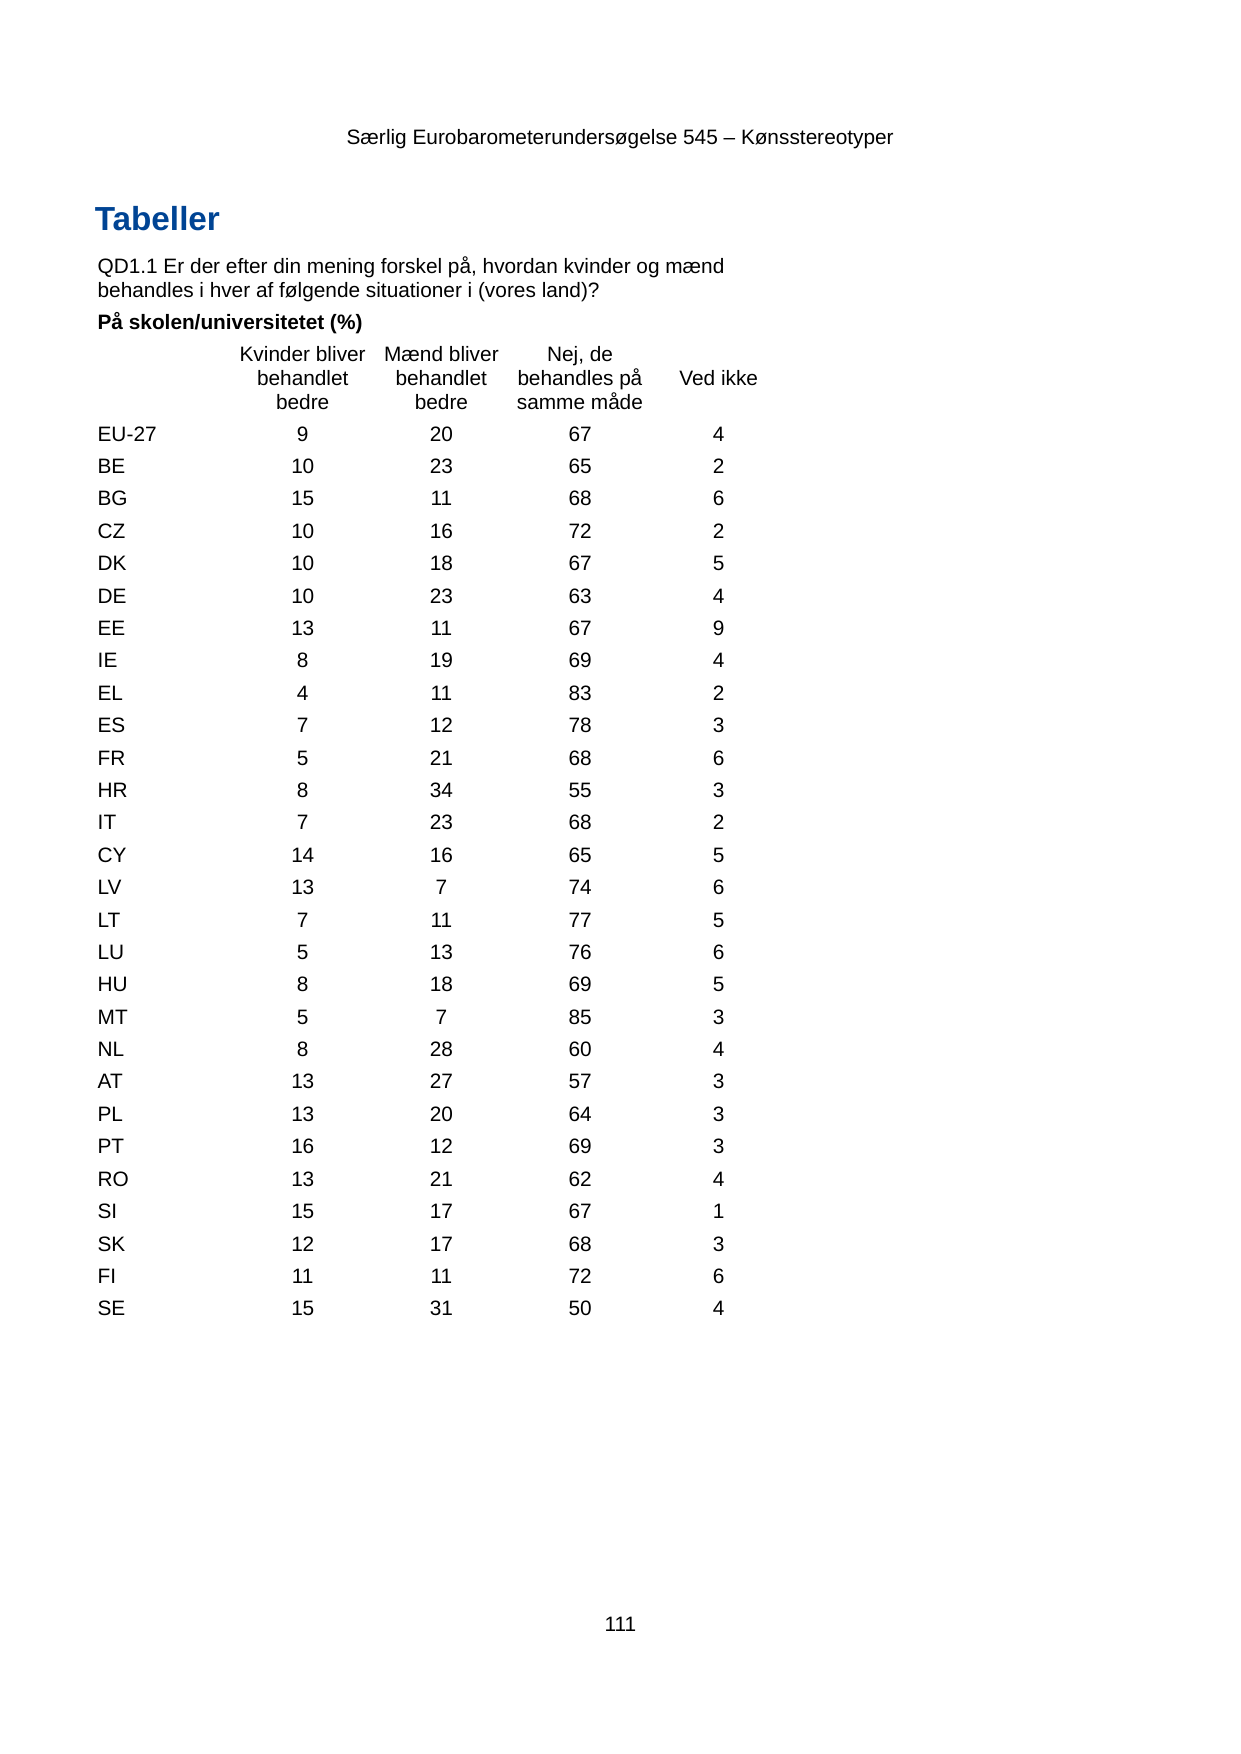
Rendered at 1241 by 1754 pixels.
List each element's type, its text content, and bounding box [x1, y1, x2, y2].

table_cell 78 [510, 709, 649, 741]
table_cell DE [95, 579, 233, 612]
table_cell 28 [372, 1033, 510, 1065]
table_cell 3 [649, 1227, 788, 1259]
table_cell 8 [233, 644, 372, 676]
table_cell 13 [233, 1065, 372, 1098]
table_cell 68 [510, 1227, 649, 1259]
table_cell IE [95, 644, 233, 676]
table_cell 57 [510, 1065, 649, 1098]
table_cell 3 [649, 709, 788, 741]
table_cell 23 [372, 579, 510, 612]
table_cell CY [95, 839, 233, 871]
table_cell 21 [372, 741, 510, 774]
table_cell 18 [372, 547, 510, 579]
table_cell 69 [510, 644, 649, 676]
table_cell 7 [233, 709, 372, 741]
table_cell Ved ikke [649, 338, 788, 417]
table_cell 2 [649, 450, 788, 482]
table_cell 17 [372, 1227, 510, 1259]
table_cell FI [95, 1260, 233, 1292]
table_cell 5 [233, 936, 372, 968]
table_cell 10 [233, 547, 372, 579]
table_cell 67 [510, 612, 649, 644]
table_cell Mænd bliver behandlet bedre [372, 338, 510, 417]
table_cell 15 [233, 482, 372, 514]
table_cell CZ [95, 515, 233, 547]
table_cell 4 [233, 676, 372, 709]
table_cell 16 [372, 839, 510, 871]
table_cell LV [95, 871, 233, 903]
table_cell 13 [233, 871, 372, 903]
table_cell 10 [233, 450, 372, 482]
table_cell 16 [372, 515, 510, 547]
table_cell 1 [649, 1195, 788, 1227]
table_cell 11 [372, 1260, 510, 1292]
table_cell 6 [649, 936, 788, 968]
table_cell 11 [372, 903, 510, 936]
table_cell RO [95, 1163, 233, 1195]
table_cell 55 [510, 774, 649, 806]
table_cell EL [95, 676, 233, 709]
table_cell 67 [510, 417, 649, 450]
table_cell 3 [649, 1000, 788, 1033]
table_cell 2 [649, 515, 788, 547]
table_cell 65 [510, 450, 649, 482]
table_cell 6 [649, 741, 788, 774]
table_cell 6 [649, 1260, 788, 1292]
table_cell 68 [510, 806, 649, 838]
table_cell Kvinder bliver behandlet bedre [233, 338, 372, 417]
table_cell 12 [233, 1227, 372, 1259]
table_cell 50 [510, 1292, 649, 1324]
table_cell PT [95, 1130, 233, 1162]
table_cell 34 [372, 774, 510, 806]
table_cell 4 [649, 644, 788, 676]
table_cell 3 [649, 774, 788, 806]
table_cell 5 [233, 1000, 372, 1033]
table_cell 5 [649, 903, 788, 936]
table_cell 7 [233, 903, 372, 936]
table_cell 4 [649, 1033, 788, 1065]
table_cell MT [95, 1000, 233, 1033]
table_cell 9 [649, 612, 788, 644]
table_cell 4 [649, 417, 788, 450]
table_cell 5 [233, 741, 372, 774]
table_cell 31 [372, 1292, 510, 1324]
table_cell 83 [510, 676, 649, 709]
table_cell 13 [233, 612, 372, 644]
table_cell 3 [649, 1130, 788, 1162]
table_cell SK [95, 1227, 233, 1259]
table_cell 63 [510, 579, 649, 612]
table_cell SI [95, 1195, 233, 1227]
table_cell 68 [510, 482, 649, 514]
table_cell 4 [649, 579, 788, 612]
table_cell 13 [372, 936, 510, 968]
table_cell 21 [372, 1163, 510, 1195]
table_cell NL [95, 1033, 233, 1065]
table_cell HU [95, 968, 233, 1000]
table_cell 67 [510, 1195, 649, 1227]
table_cell 5 [649, 839, 788, 871]
table_cell 72 [510, 515, 649, 547]
table_cell 27 [372, 1065, 510, 1098]
table_cell 12 [372, 709, 510, 741]
table_cell 15 [233, 1195, 372, 1227]
table_cell 64 [510, 1098, 649, 1130]
table_cell 68 [510, 741, 649, 774]
table_cell 69 [510, 968, 649, 1000]
table_cell 67 [510, 547, 649, 579]
table_cell 7 [233, 806, 372, 838]
table_cell HR [95, 774, 233, 806]
table_cell 2 [649, 806, 788, 838]
table_cell 62 [510, 1163, 649, 1195]
table_cell BG [95, 482, 233, 514]
subtitle Tabeller [94, 199, 1146, 237]
table_cell Nej, de behandles på samme måde [510, 338, 649, 417]
table_cell 2 [649, 676, 788, 709]
table_cell 23 [372, 806, 510, 838]
table_cell 72 [510, 1260, 649, 1292]
table_cell 9 [233, 417, 372, 450]
table_cell 13 [233, 1163, 372, 1195]
table_cell 8 [233, 774, 372, 806]
table_cell På skolen/universitetet (%) [95, 306, 788, 338]
table_cell [95, 338, 233, 417]
table_cell 6 [649, 482, 788, 514]
table_cell 17 [372, 1195, 510, 1227]
table_cell 5 [649, 547, 788, 579]
table_cell 3 [649, 1098, 788, 1130]
table_cell 11 [372, 612, 510, 644]
table_cell IT [95, 806, 233, 838]
table_cell 7 [372, 1000, 510, 1033]
table_cell 10 [233, 579, 372, 612]
table_cell 60 [510, 1033, 649, 1065]
table_cell 65 [510, 839, 649, 871]
table_cell 69 [510, 1130, 649, 1162]
table_cell 8 [233, 968, 372, 1000]
table_cell 18 [372, 968, 510, 1000]
table_cell 23 [372, 450, 510, 482]
table_cell 16 [233, 1130, 372, 1162]
table_cell 12 [372, 1130, 510, 1162]
table_cell SE [95, 1292, 233, 1324]
table_cell 19 [372, 644, 510, 676]
table_cell BE [95, 450, 233, 482]
table_cell 14 [233, 839, 372, 871]
table_cell DK [95, 547, 233, 579]
table_cell 11 [233, 1260, 372, 1292]
table_cell LT [95, 903, 233, 936]
table_cell 10 [233, 515, 372, 547]
table_cell PL [95, 1098, 233, 1130]
table_cell EU-27 [95, 417, 233, 450]
table_cell AT [95, 1065, 233, 1098]
table_cell 4 [649, 1163, 788, 1195]
table_cell 13 [233, 1098, 372, 1130]
table_cell 20 [372, 417, 510, 450]
table_cell 76 [510, 936, 649, 968]
table_cell 7 [372, 871, 510, 903]
table_cell 20 [372, 1098, 510, 1130]
table_cell FR [95, 741, 233, 774]
table_cell 3 [649, 1065, 788, 1098]
table_cell 4 [649, 1292, 788, 1324]
table_cell 8 [233, 1033, 372, 1065]
table_cell 11 [372, 676, 510, 709]
table_cell 6 [649, 871, 788, 903]
table_cell 85 [510, 1000, 649, 1033]
table_cell ES [95, 709, 233, 741]
table_header QD1.1 Er der efter din mening forskel på, hvordan kvinder og mænd behandles i hver af følgende situationer i (vores land)? [95, 250, 788, 306]
table_cell 77 [510, 903, 649, 936]
table_cell 15 [233, 1292, 372, 1324]
table_cell 5 [649, 968, 788, 1000]
table_cell 11 [372, 482, 510, 514]
table_cell LU [95, 936, 233, 968]
table_cell EE [95, 612, 233, 644]
table_cell 74 [510, 871, 649, 903]
